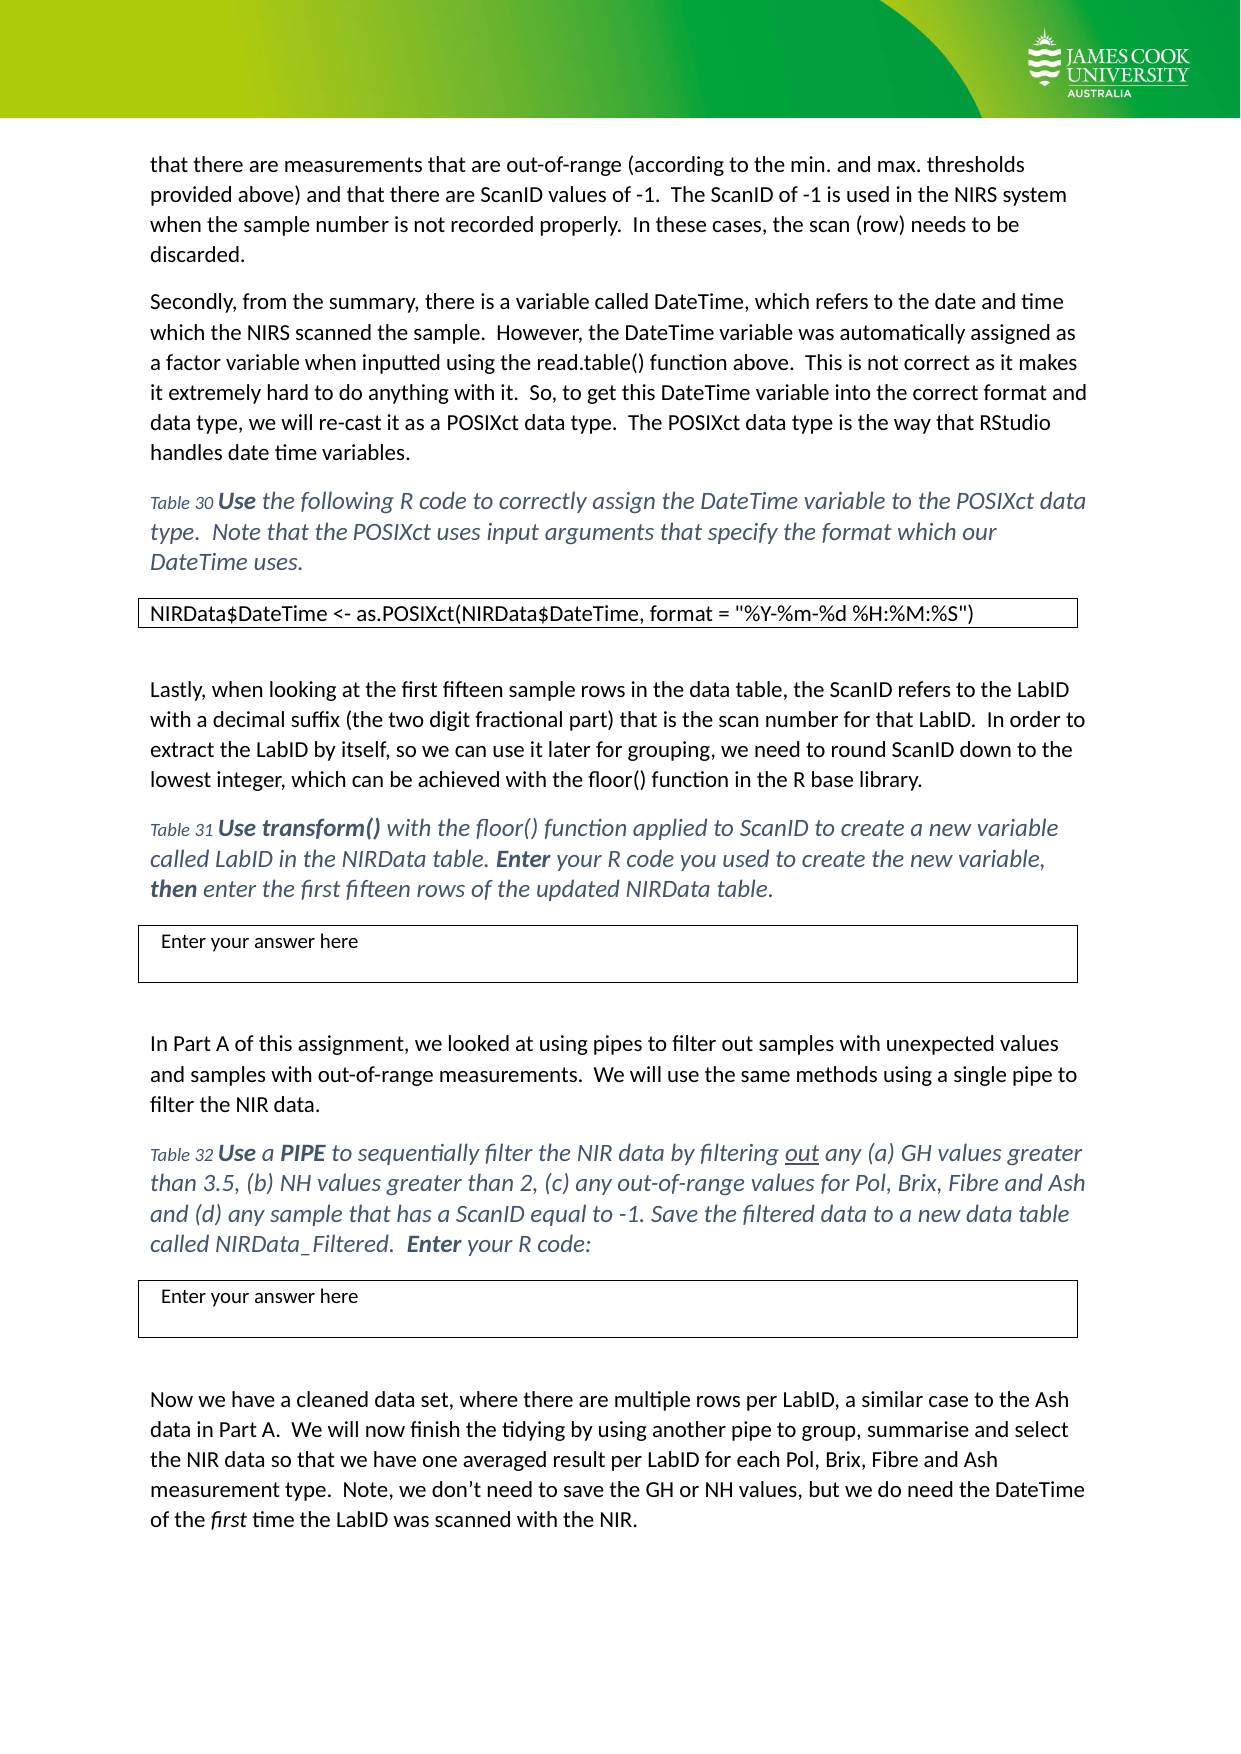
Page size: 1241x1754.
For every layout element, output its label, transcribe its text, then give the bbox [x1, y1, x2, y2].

text Table 30 Use the following R code to correctly assign the DateTime variable to the POSIXct data type. Note that the POSIXct uses input arguments that specify the format which our DateTime uses. [150, 485, 1090, 577]
table_header Enter your answer here [139, 926, 1077, 982]
table_header Enter your answer here [139, 1281, 1077, 1337]
text Table 32 Use a PIPE to sequentially filter the NIR data by filtering out any (a) GH values greater than 3.5, (b) NH values greater than 2, (c) any out-of-range values for Pol, Brix, Fibre and Ash and (d) any sample that has a ScanID equal to -1. Save the filtered data to a new data table called NIRData_Filtered. Enter your R code: [150, 1137, 1090, 1259]
picture [0, 0, 1241, 118]
text Table 31 Use transform() with the floor() function applied to ScanID to create a new variable called LabID in the NIRData table. Enter your R code you used to create the new variable, then enter the first fifteen rows of the updated NIRData table. [150, 812, 1090, 904]
text Lastly, when looking at the first fifteen sample rows in the data table, the ScanID refers to the LabID with a decimal suffix (the two digit fractional part) that is the scan number for that LabID. In order to extract the LabID by itself, so we can use it later for grouping, we need to round ScanID down to the lowest integer, which can be achieved with the floor() function in the R base library. [150, 675, 1090, 793]
text Now we have a cleaned data set, where there are multiple rows per LabID, a similar case to the Ash data in Part A. We will now finish the tidying by using another pipe to group, summarise and select the NIR data so that we have one averaged result per LabID for each Pol, Brix, Fibre and Ash measurement type. Note, we don’t need to save the GH or NH values, but we do need the DateTime of the first time the LabID was scanned with the NIR. [150, 1385, 1090, 1533]
table_header NIRData$DateTime <- as.POSIXct(NIRData$DateTime, format = "%Y-%m-%d %H:%M:%S") [139, 599, 1077, 627]
text In Part A of this assignment, we looked at using pipes to filter out samples with unexpected values and samples with out-of-range measurements. We will use the same methods using a single pipe to filter the NIR data. [150, 1029, 1090, 1118]
text Secondly, from the summary, there is a variable called DateTime, which refers to the date and time which the NIRS scanned the sample. However, the DateTime variable was automatically assigned as a factor variable when inputted using the read.table() function above. This is not correct as it makes it extremely hard to do anything with it. So, to get this DateTime variable into the correct format and data type, we will re-cast it as a POSIXct data type. The POSIXct data type is the way that RStudio handles date time variables. [150, 287, 1090, 467]
text that there are measurements that are out-of-range (according to the min. and max. thresholds provided above) and that there are ScanID values of -1. The ScanID of -1 is used in the NIRS system when the sample number is not recorded properly. In these cases, the scan (row) needs to be discarded. [150, 150, 1090, 269]
